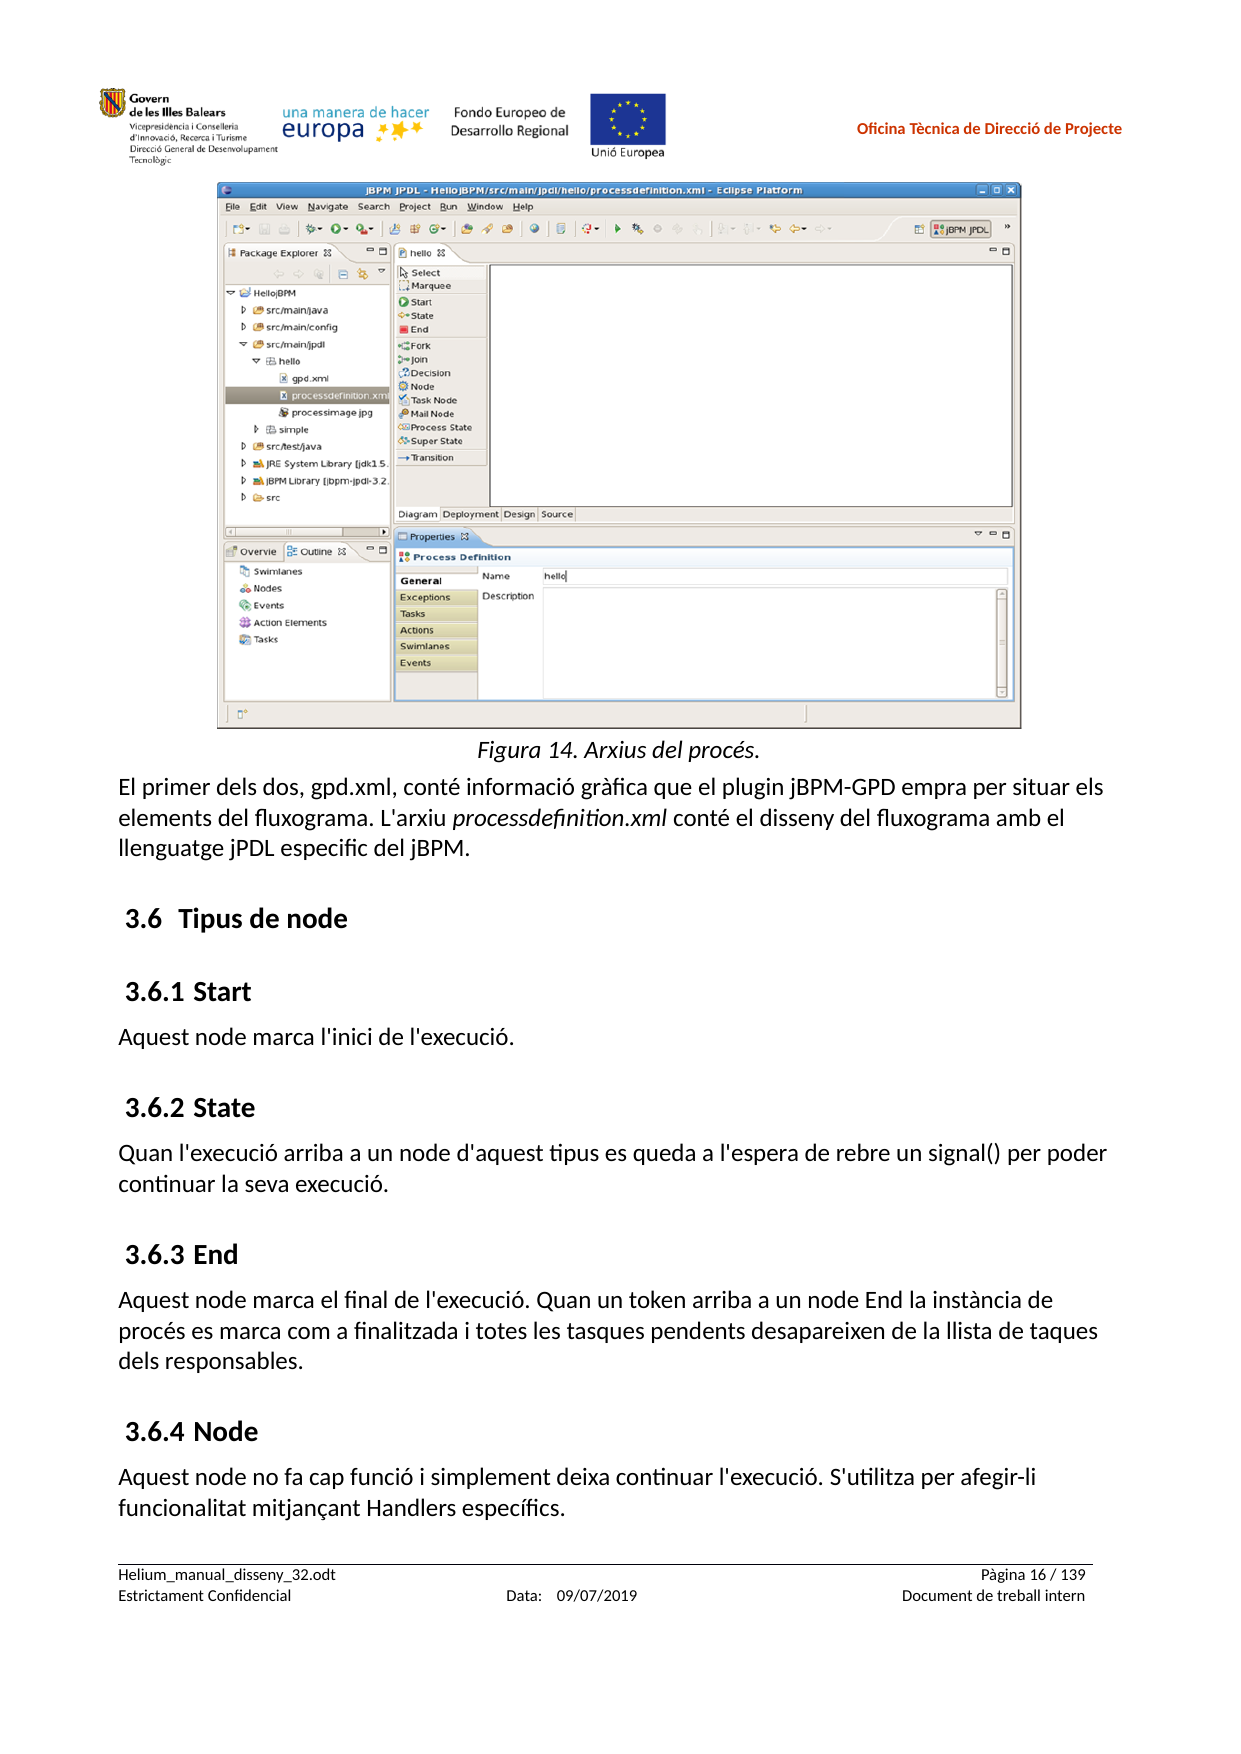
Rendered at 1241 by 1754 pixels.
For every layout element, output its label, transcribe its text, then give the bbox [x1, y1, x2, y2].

text Quan l'execució arriba a un node d'aquest tipus es queda a l'espera de rebre un signal() per poder continuar la seva execució. [118, 1138, 1122, 1199]
subtitle Start [118, 973, 1122, 1009]
text Figura 14. Arxius del procés. [175, 734, 1065, 764]
text Aquest node no fa cap funció i simplement deixa continuar l'execució. S'utilitza per afegir-li funcionalitat mitjançant Handlers específics. [118, 1461, 1122, 1522]
subtitle Tipus de node [118, 900, 1122, 936]
text Aquest node marca l'inici de l'execució. [118, 1021, 1122, 1052]
subtitle End [118, 1236, 1122, 1272]
picture [99, 87, 668, 166]
subtitle State [118, 1089, 1122, 1125]
text El primer dels dos, gpd.xml, conté informació gràfica que el plugin jBPM-GPD empra per situar els elements del fluxograma. L'arxiu processdefinition.xml conté el disseny del fluxograma amb el llenguatge jPDL especific del jBPM. [118, 168, 1122, 863]
text Aquest node marca el final de l'execució. Quan un token arriba a un node End la instància de procés es marca com a finalitzada i totes les tasques pendents desapareixen de la llista de taques dels responsables. [118, 1284, 1122, 1376]
subtitle Node [118, 1413, 1122, 1449]
picture [215, 180, 1025, 734]
